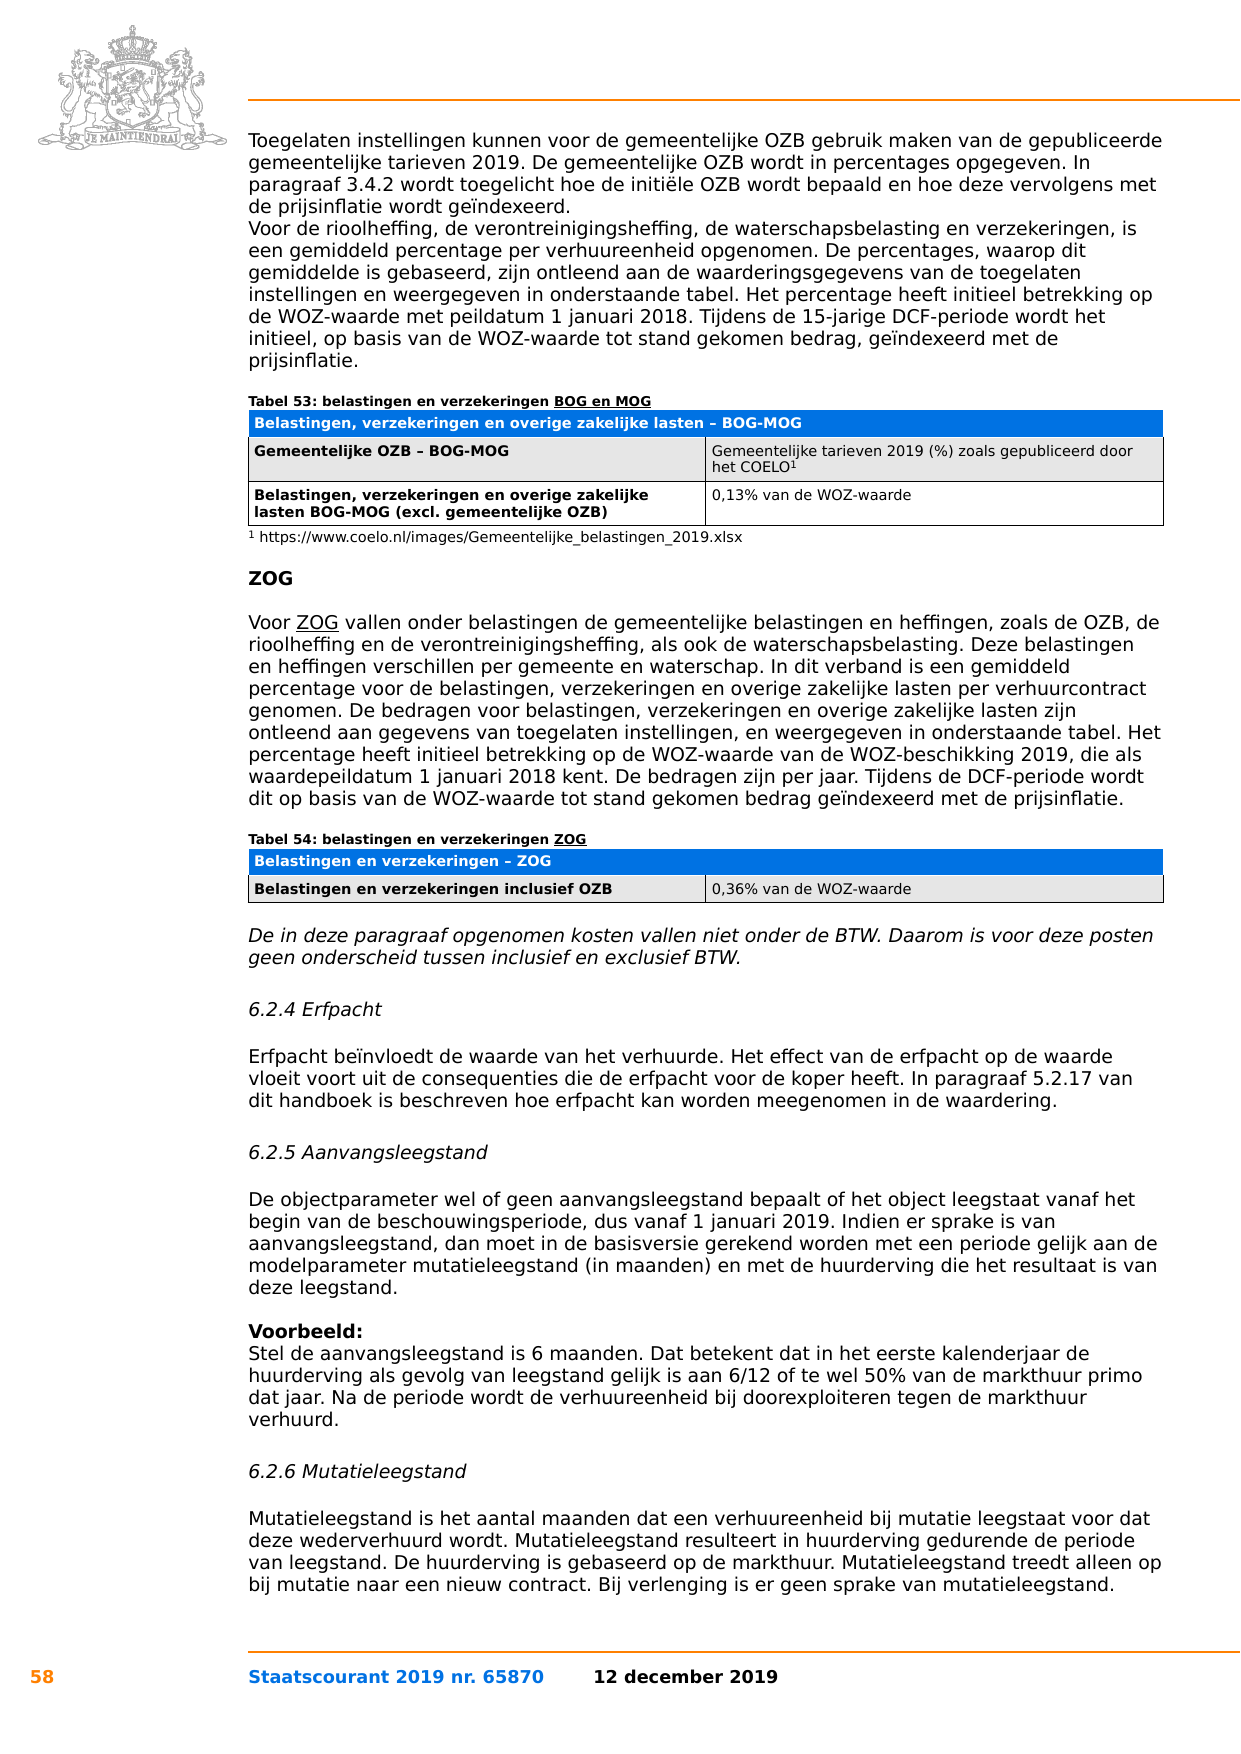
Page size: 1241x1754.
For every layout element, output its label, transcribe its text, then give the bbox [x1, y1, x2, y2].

table_cell 0,36% van de WOZ-waarde [706, 876, 1163, 902]
text Voor de rioolheffing, de verontreinigingsheffing, de waterschapsbelasting en verzekeringen, is een gemiddeld percentage per verhuureenheid opgenomen. De percentages, waarop dit gemiddelde is gebaseerd, zijn ontleend aan de waarderingsgegevens van de toegelaten instellingen en weergegeven in onderstaande tabel. Het percentage heeft initieel betrekking op de WOZ-waarde met peildatum 1 januari 2018. Tijdens de 15-jarige DCF-periode wordt het initieel, op basis van de WOZ-waarde tot stand gekomen bedrag, geïndexeerd met de prijsinflatie. [248, 218, 1163, 372]
subtitle 6.2.4 Erfpacht [248, 999, 1163, 1021]
table_cell Belastingen en verzekeringen inclusief OZB [249, 876, 705, 902]
table_cell Belastingen, verzekeringen en overige zakelijke lasten BOG-MOG (excl. gemeentelijke OZB) [249, 482, 705, 525]
table_cell Belastingen, verzekeringen en overige zakelijke lasten – BOG-MOG [249, 410, 1163, 437]
text De in deze paragraaf opgenomen kosten vallen niet onder de BTW. Daarom is voor deze posten geen onderscheid tussen inclusief en exclusief BTW. [248, 925, 1163, 969]
picture [38, 25, 227, 150]
text Voor ZOG vallen onder belastingen de gemeentelijke belastingen en heffingen, zoals de OZB, de rioolheffing en de verontreinigingsheffing, als ook de waterschapsbelasting. Deze belastingen en heffingen verschillen per gemeente en waterschap. In dit verband is een gemiddeld percentage voor de belastingen, verzekeringen en overige zakelijke lasten per verhuurcontract genomen. De bedragen voor belastingen, verzekeringen en overige zakelijke lasten zijn ontleend aan gegevens van toegelaten instellingen, en weergegeven in onderstaande tabel. Het percentage heeft initieel betrekking op de WOZ-waarde van de WOZ-beschikking 2019, die als waardepeildatum 1 januari 2018 kent. De bedragen zijn per jaar. Tijdens de DCF-periode wordt dit op basis van de WOZ-waarde tot stand gekomen bedrag geïndexeerd met de prijsinflatie. [248, 612, 1163, 810]
table_cell 0,13% van de WOZ-waarde [706, 482, 1163, 525]
text Stel de aanvangsleegstand is 6 maanden. Dat betekent dat in het eerste kalenderjaar de huurderving als gevolg van leegstand gelijk is aan 6/12 of te wel 50% van de markthuur primo dat jaar. Na de periode wordt de verhuureenheid bij doorexploiteren tegen de markthuur verhuurd. [248, 1343, 1163, 1431]
subtitle ZOG [248, 568, 1163, 590]
table_cell Gemeentelijke OZB – BOG-MOG [249, 438, 705, 481]
text Voorbeeld: [248, 1321, 1163, 1343]
table_header Tabel 54: belastingen en verzekeringen ZOG [248, 832, 1163, 847]
text De objectparameter wel of geen aanvangsleegstand bepaalt of het object leegstaat vanaf het begin van de beschouwingsperiode, dus vanaf 1 januari 2019. Indien er sprake is van aanvangsleegstand, dan moet in de basisversie gerekend worden met een periode gelijk aan de modelparameter mutatieleegstand (in maanden) en met de huurderving die het resultaat is van deze leegstand. [248, 1189, 1163, 1299]
table_cell Gemeentelijke tarieven 2019 (%) zoals gepubliceerd door het COELO1 [706, 438, 1163, 481]
subtitle 6.2.5 Aanvangsleegstand [248, 1142, 1163, 1164]
text Erfpacht beïnvloedt de waarde van het verhuurde. Het effect van de erfpacht op de waarde vloeit voort uit de consequenties die de erfpacht voor de koper heeft. In paragraaf 5.2.17 van dit handboek is beschreven hoe erfpacht kan worden meegenomen in de waardering. [248, 1046, 1163, 1112]
subtitle 6.2.6 Mutatieleegstand [248, 1461, 1163, 1483]
text Toegelaten instellingen kunnen voor de gemeentelijke OZB gebruik maken van de gepubliceerde gemeentelijke tarieven 2019. De gemeentelijke OZB wordt in percentages opgegeven. In paragraaf 3.4.2 wordt toegelicht hoe de initiële OZB wordt bepaald en hoe deze vervolgens met de prijsinflatie wordt geïndexeerd. [248, 130, 1163, 218]
table_cell Belastingen en verzekeringen – ZOG [249, 849, 1163, 875]
table_header Tabel 53: belastingen en verzekeringen BOG en MOG [248, 394, 1163, 409]
text Mutatieleegstand is het aantal maanden dat een verhuureenheid bij mutatie leegstaat voor dat deze wederverhuurd wordt. Mutatieleegstand resulteert in huurderving gedurende de periode van leegstand. De huurderving is gebaseerd op de markthuur. Mutatieleegstand treedt alleen op bij mutatie naar een nieuw contract. Bij verlenging is er geen sprake van mutatieleegstand. [248, 1508, 1163, 1596]
table_cell 1 https://www.coelo.nl/images/Gemeentelijke_belastingen_2019.xlsx [248, 526, 1163, 546]
